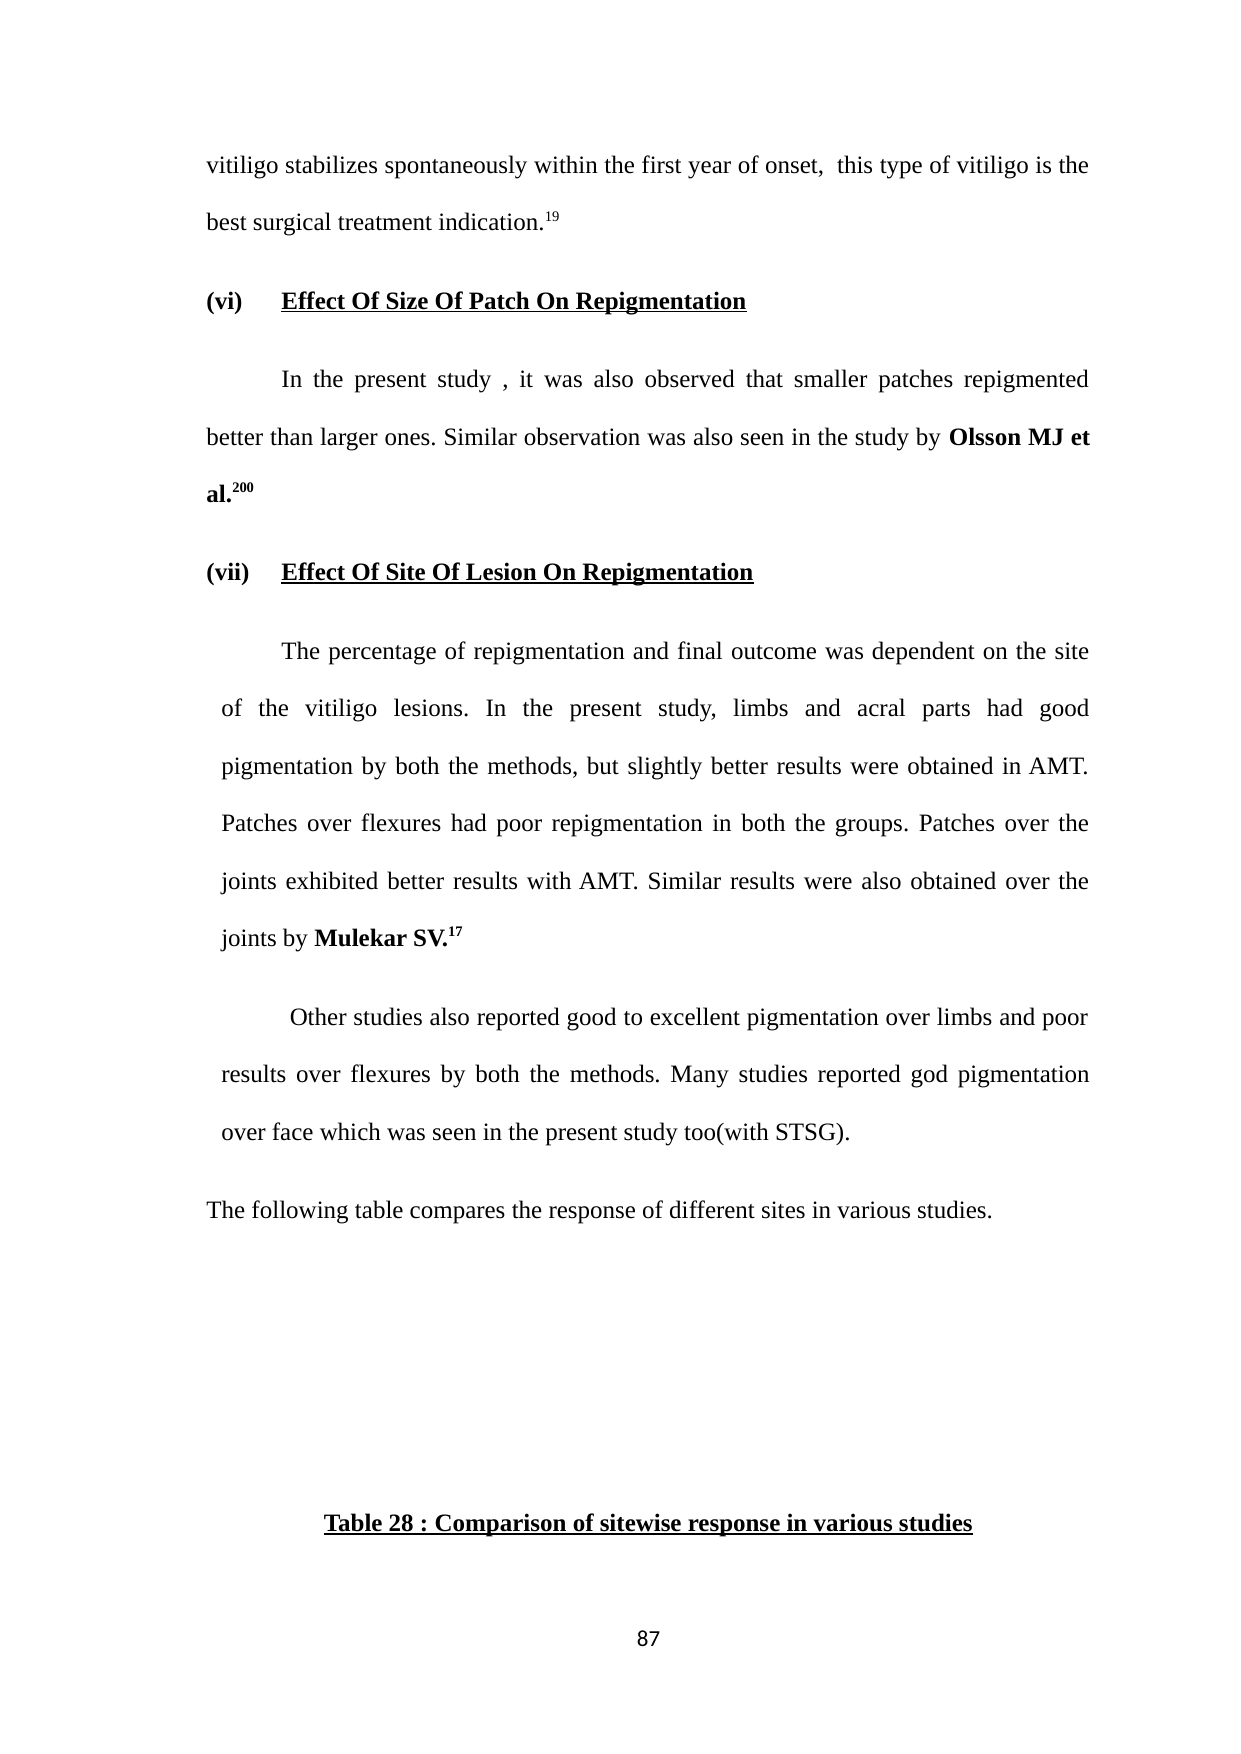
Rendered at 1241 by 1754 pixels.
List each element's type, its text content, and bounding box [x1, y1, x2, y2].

text The following table compares the response of different sites in various studies. [206, 1195, 1090, 1224]
list Other studies also reported good to excellent pigmentation over limbs and poor results over flexures by both the methods. Many studies reported god pigmentation over face which was seen in the present study too(with STSG). [221, 1002, 1090, 1145]
text In the present study , it was also observed that smaller patches repigmented better than larger ones. Similar observation was also seen in the study by Olsson MJ et al.200 [206, 364, 1090, 508]
list The percentage of repigmentation and final outcome was dependent on the site of the vitiligo lesions. In the present study, limbs and acral parts had good pigmentation by both the methods, but slightly better results were obtained in AMT. Patches over flexures had poor repigmentation in both the groups. Patches over the joints exhibited better results with AMT. Similar results were also obtained over the joints by Mulekar SV.17 [221, 636, 1090, 952]
list Effect Of Size Of Patch On Repigmentation [206, 286, 1090, 314]
list Effect Of Site Of Lesion On Repigmentation [206, 557, 1090, 586]
text vitiligo stabilizes spontaneously within the first year of onset, this type of vitiligo is the best surgical treatment indication.19 [206, 150, 1090, 236]
text Table 28 : Comparison of sitewise response in various studies [206, 1508, 1090, 1537]
